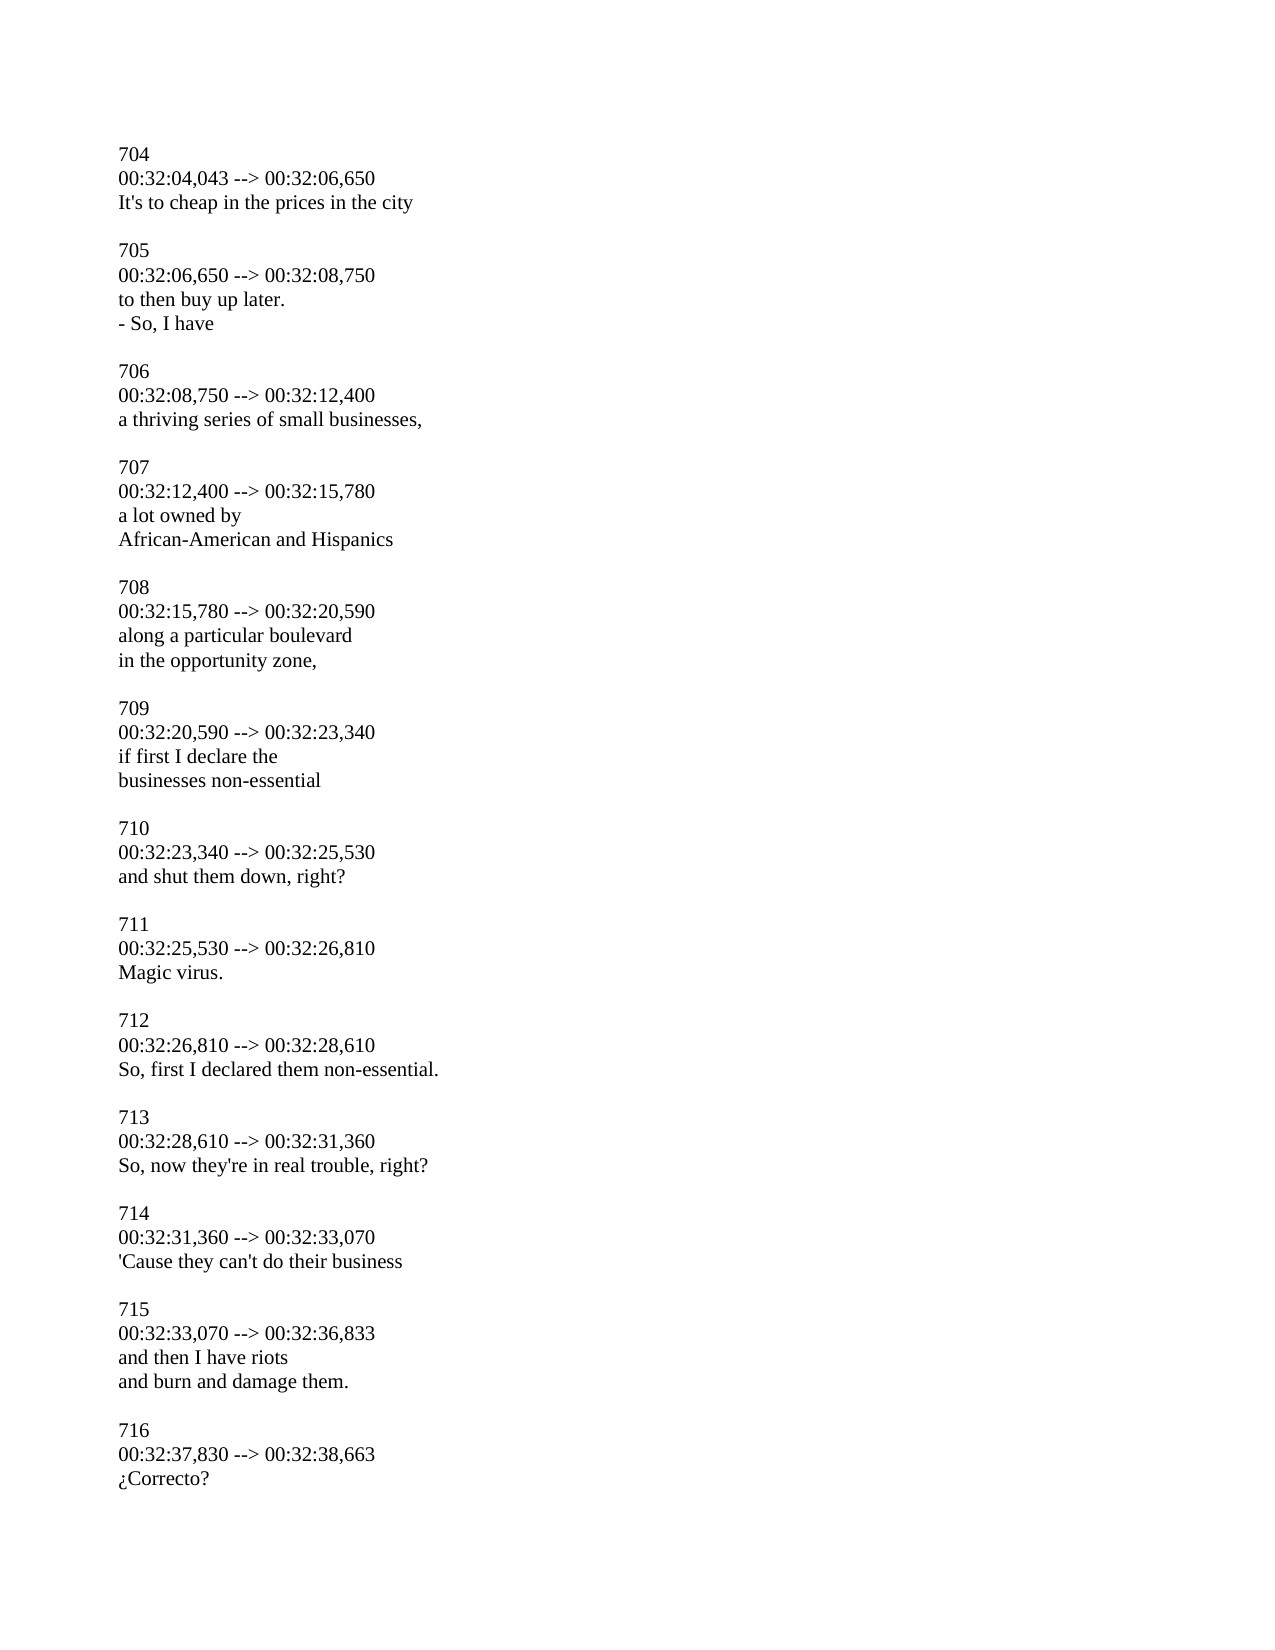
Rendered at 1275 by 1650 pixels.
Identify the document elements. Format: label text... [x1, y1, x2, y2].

text and shut them down, right? [118, 864, 1157, 888]
text 00:32:12,400 --> 00:32:15,780 [118, 479, 1157, 503]
text African-American and Hispanics [118, 527, 1157, 551]
text 00:32:28,610 --> 00:32:31,360 [118, 1129, 1157, 1153]
text 713 [118, 1105, 1157, 1129]
text 714 [118, 1201, 1157, 1225]
text 00:32:15,780 --> 00:32:20,590 [118, 599, 1157, 623]
text 00:32:26,810 --> 00:32:28,610 [118, 1032, 1157, 1057]
text It's to cheap in the prices in the city [118, 190, 1157, 214]
text and burn and damage them. [118, 1369, 1157, 1393]
text 706 [118, 359, 1157, 383]
text 00:32:20,590 --> 00:32:23,340 [118, 720, 1157, 744]
text 704 [118, 142, 1157, 166]
text 712 [118, 1008, 1157, 1032]
text 707 [118, 455, 1157, 479]
text So, first I declared them non-essential. [118, 1057, 1157, 1081]
text 00:32:37,830 --> 00:32:38,663 [118, 1442, 1157, 1466]
text 711 [118, 912, 1157, 936]
text 00:32:04,043 --> 00:32:06,650 [118, 166, 1157, 190]
text 709 [118, 696, 1157, 720]
text 710 [118, 816, 1157, 840]
text and then I have riots [118, 1345, 1157, 1369]
text to then buy up later. [118, 287, 1157, 311]
text 00:32:08,750 --> 00:32:12,400 [118, 383, 1157, 407]
text 716 [118, 1417, 1157, 1442]
text 'Cause they can't do their business [118, 1249, 1157, 1273]
text 00:32:23,340 --> 00:32:25,530 [118, 840, 1157, 864]
text 715 [118, 1297, 1157, 1321]
text a thriving series of small businesses, [118, 407, 1157, 431]
text in the opportunity zone, [118, 647, 1157, 672]
text 705 [118, 238, 1157, 262]
text along a particular boulevard [118, 623, 1157, 647]
text ¿Correcto? [118, 1466, 1157, 1490]
text So, now they're in real trouble, right? [118, 1153, 1157, 1177]
text 00:32:33,070 --> 00:32:36,833 [118, 1321, 1157, 1345]
text a lot owned by [118, 503, 1157, 527]
text Magic virus. [118, 960, 1157, 984]
text if first I declare the [118, 744, 1157, 768]
text - So, I have [118, 311, 1157, 335]
text 00:32:06,650 --> 00:32:08,750 [118, 262, 1157, 287]
text 00:32:31,360 --> 00:32:33,070 [118, 1225, 1157, 1249]
text 00:32:25,530 --> 00:32:26,810 [118, 936, 1157, 960]
text businesses non-essential [118, 768, 1157, 792]
text 708 [118, 575, 1157, 599]
